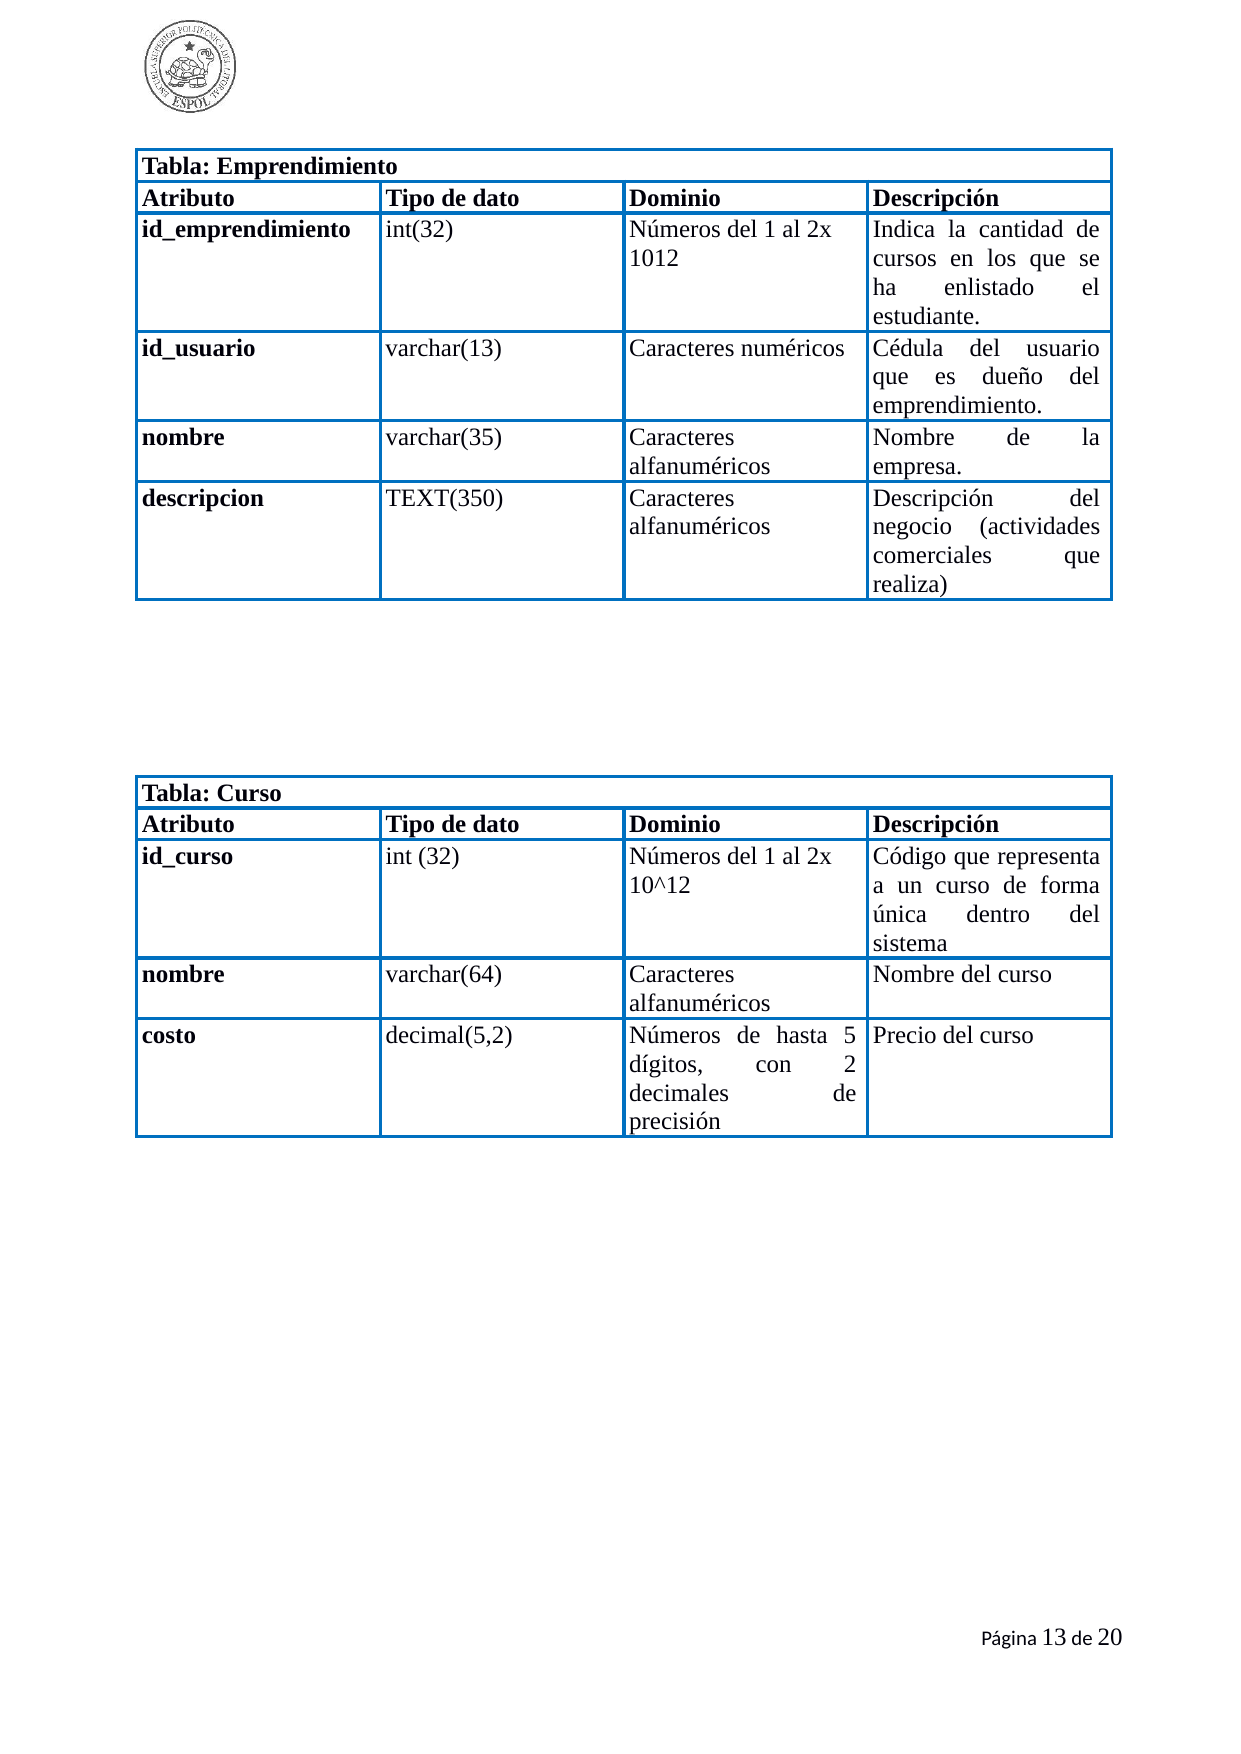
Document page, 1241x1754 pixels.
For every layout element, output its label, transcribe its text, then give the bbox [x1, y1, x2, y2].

table_cell TEXT(350) [382, 483, 622, 598]
table_cell varchar(13) [382, 333, 622, 419]
table_cell Atributo [138, 810, 379, 838]
table_cell Dominio [626, 183, 866, 211]
table_cell Atributo [138, 183, 379, 211]
table_cell decimal(5,2) [382, 1020, 622, 1135]
table_cell Dominio [626, 810, 866, 838]
table_cell varchar(64) [382, 960, 622, 1017]
table_cell Números de hasta 5 dígitos, con 2 decimales de precisión [626, 1020, 866, 1135]
table_cell Números del 1 al 2x 10^12 [626, 841, 866, 956]
table_cell Nombre del curso [869, 960, 1110, 1017]
table_cell Nombre de la empresa. [869, 422, 1110, 479]
table_cell Descripción [869, 183, 1110, 211]
table_cell Números del 1 al 2x 1012 [626, 215, 866, 329]
table_cell Cédula del usuario que es dueño del emprendimiento. [869, 333, 1110, 419]
table_cell Código que representa a un curso de forma única dentro del sistema [869, 841, 1110, 956]
table_cell descripcion [138, 483, 379, 598]
table_cell nombre [138, 422, 379, 479]
table_cell Tipo de dato [382, 810, 622, 838]
table_cell id_usuario [138, 333, 379, 419]
table_header Tabla: Curso [138, 778, 1110, 806]
table_cell nombre [138, 960, 379, 1017]
table_cell Precio del curso [869, 1020, 1110, 1135]
table_cell Caracteres alfanuméricos [626, 422, 866, 479]
table_cell Tipo de dato [382, 183, 622, 211]
table_header Tabla: Emprendimiento [138, 151, 1110, 179]
table_cell int(32) [382, 215, 622, 329]
table_cell Caracteres numéricos [626, 333, 866, 419]
table_cell Descripción del negocio (actividades comerciales que realiza) [869, 483, 1110, 598]
table_cell varchar(35) [382, 422, 622, 479]
table_cell Descripción [869, 810, 1110, 838]
table_cell Caracteres alfanuméricos [626, 960, 866, 1017]
table_cell id_emprendimiento [138, 215, 379, 329]
table_cell Indica la cantidad de cursos en los que se ha enlistado el estudiante. [869, 215, 1110, 329]
table_cell costo [138, 1020, 379, 1135]
table_cell id_curso [138, 841, 379, 956]
table_cell int (32) [382, 841, 622, 956]
picture [142, 19, 238, 114]
table_cell Caracteres alfanuméricos [626, 483, 866, 598]
